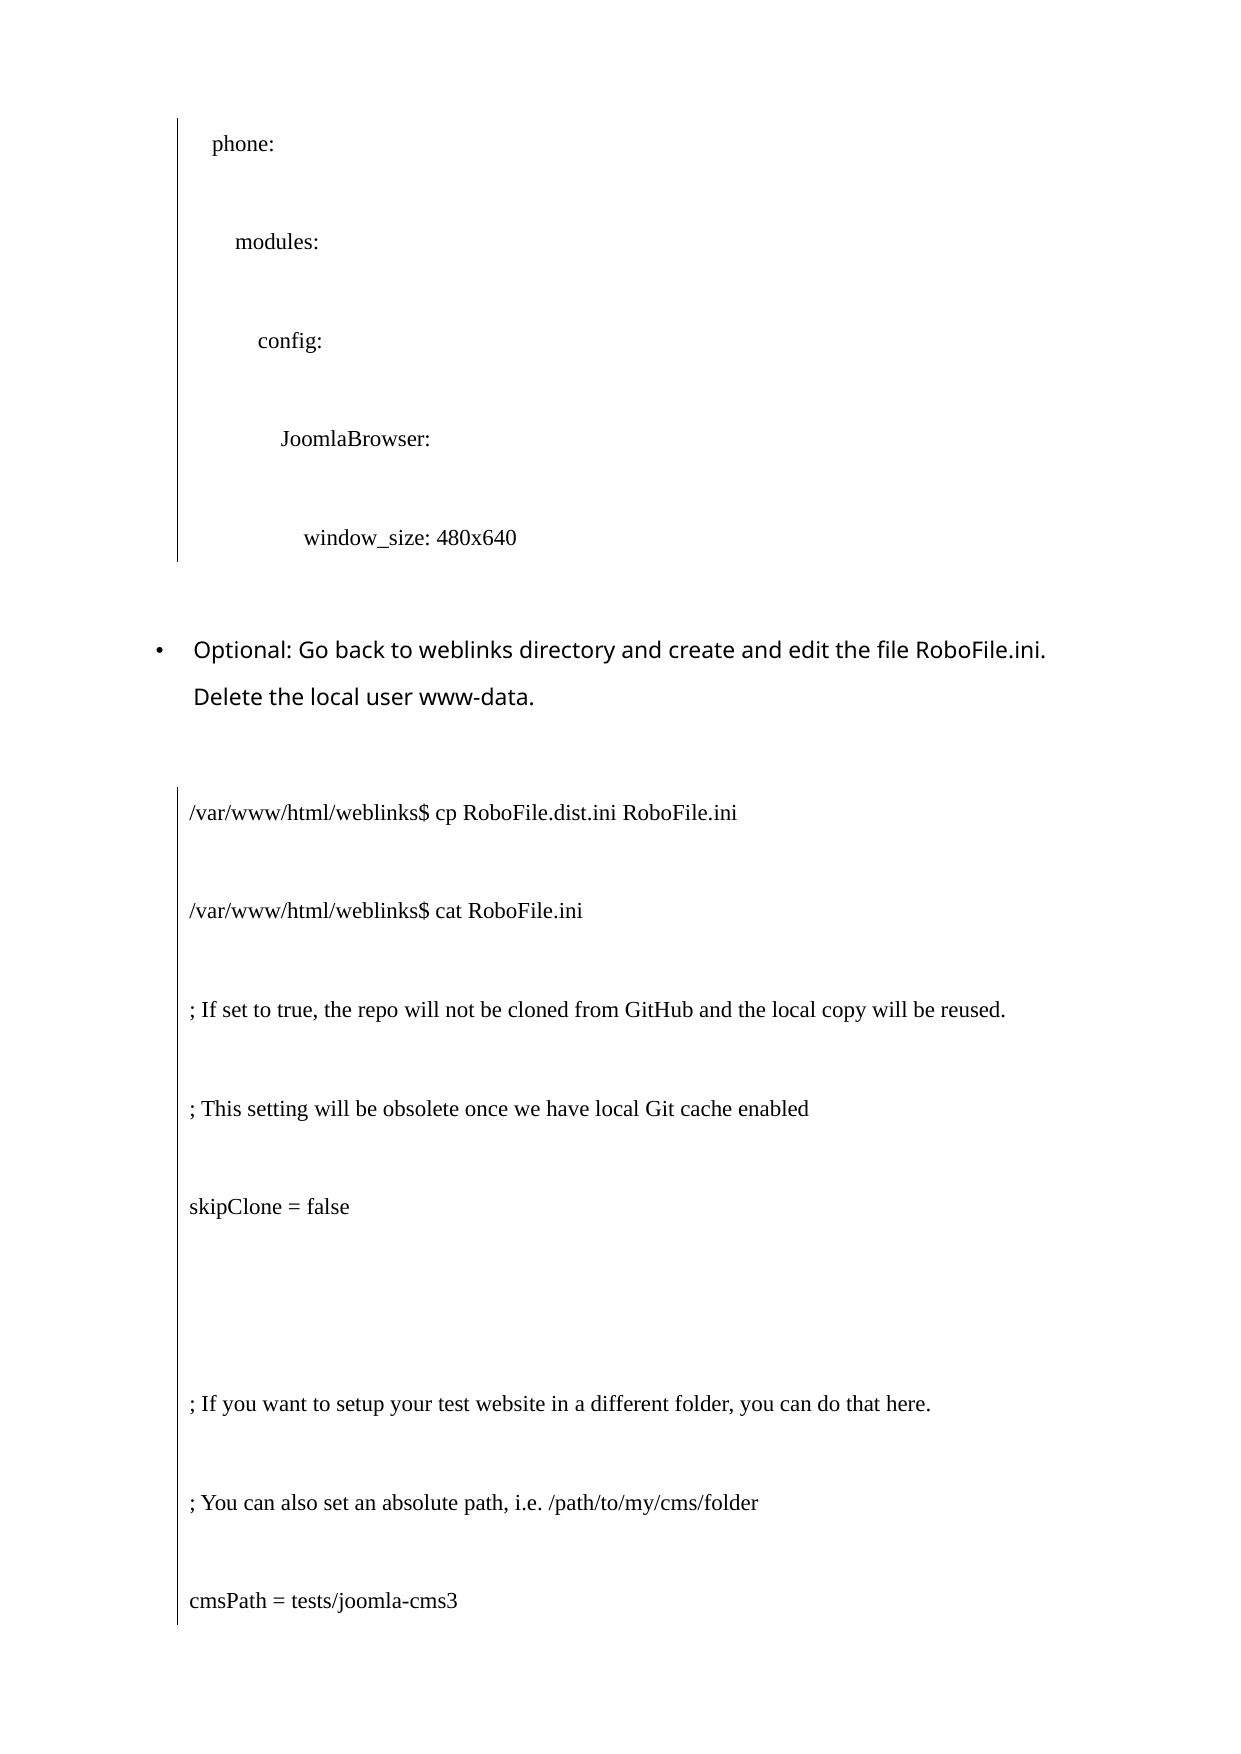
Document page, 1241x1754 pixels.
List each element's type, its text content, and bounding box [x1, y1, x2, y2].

text ; If you want to setup your test website in a different folder, you can do that here. [178, 1378, 1122, 1417]
text skipClone = false [178, 1181, 1122, 1219]
text JoomlaBrowser: [178, 414, 1122, 452]
text cmsPath = tests/joomla-cms3 [178, 1576, 1122, 1625]
text config: [178, 315, 1122, 353]
text /var/www/html/weblinks$ cp RoboFile.dist.ini RoboFile.ini [178, 787, 1122, 825]
text ; This setting will be obsolete once we have local Git cache enabled [178, 1083, 1122, 1121]
text modules: [178, 217, 1122, 255]
text /var/www/html/weblinks$ cat RoboFile.ini [178, 886, 1122, 924]
text ; You can also set an absolute path, i.e. /path/to/my/cms/folder [178, 1477, 1122, 1515]
list Optional: Go back to weblinks directory and create and edit the file RoboFile.ini. Delete the local user www-data. [156, 634, 1122, 712]
text phone: [178, 118, 1122, 156]
text window_size: 480x640 [178, 512, 1122, 562]
text ; If set to true, the repo will not be cloned from GitHub and the local copy will be reused. [178, 984, 1122, 1022]
